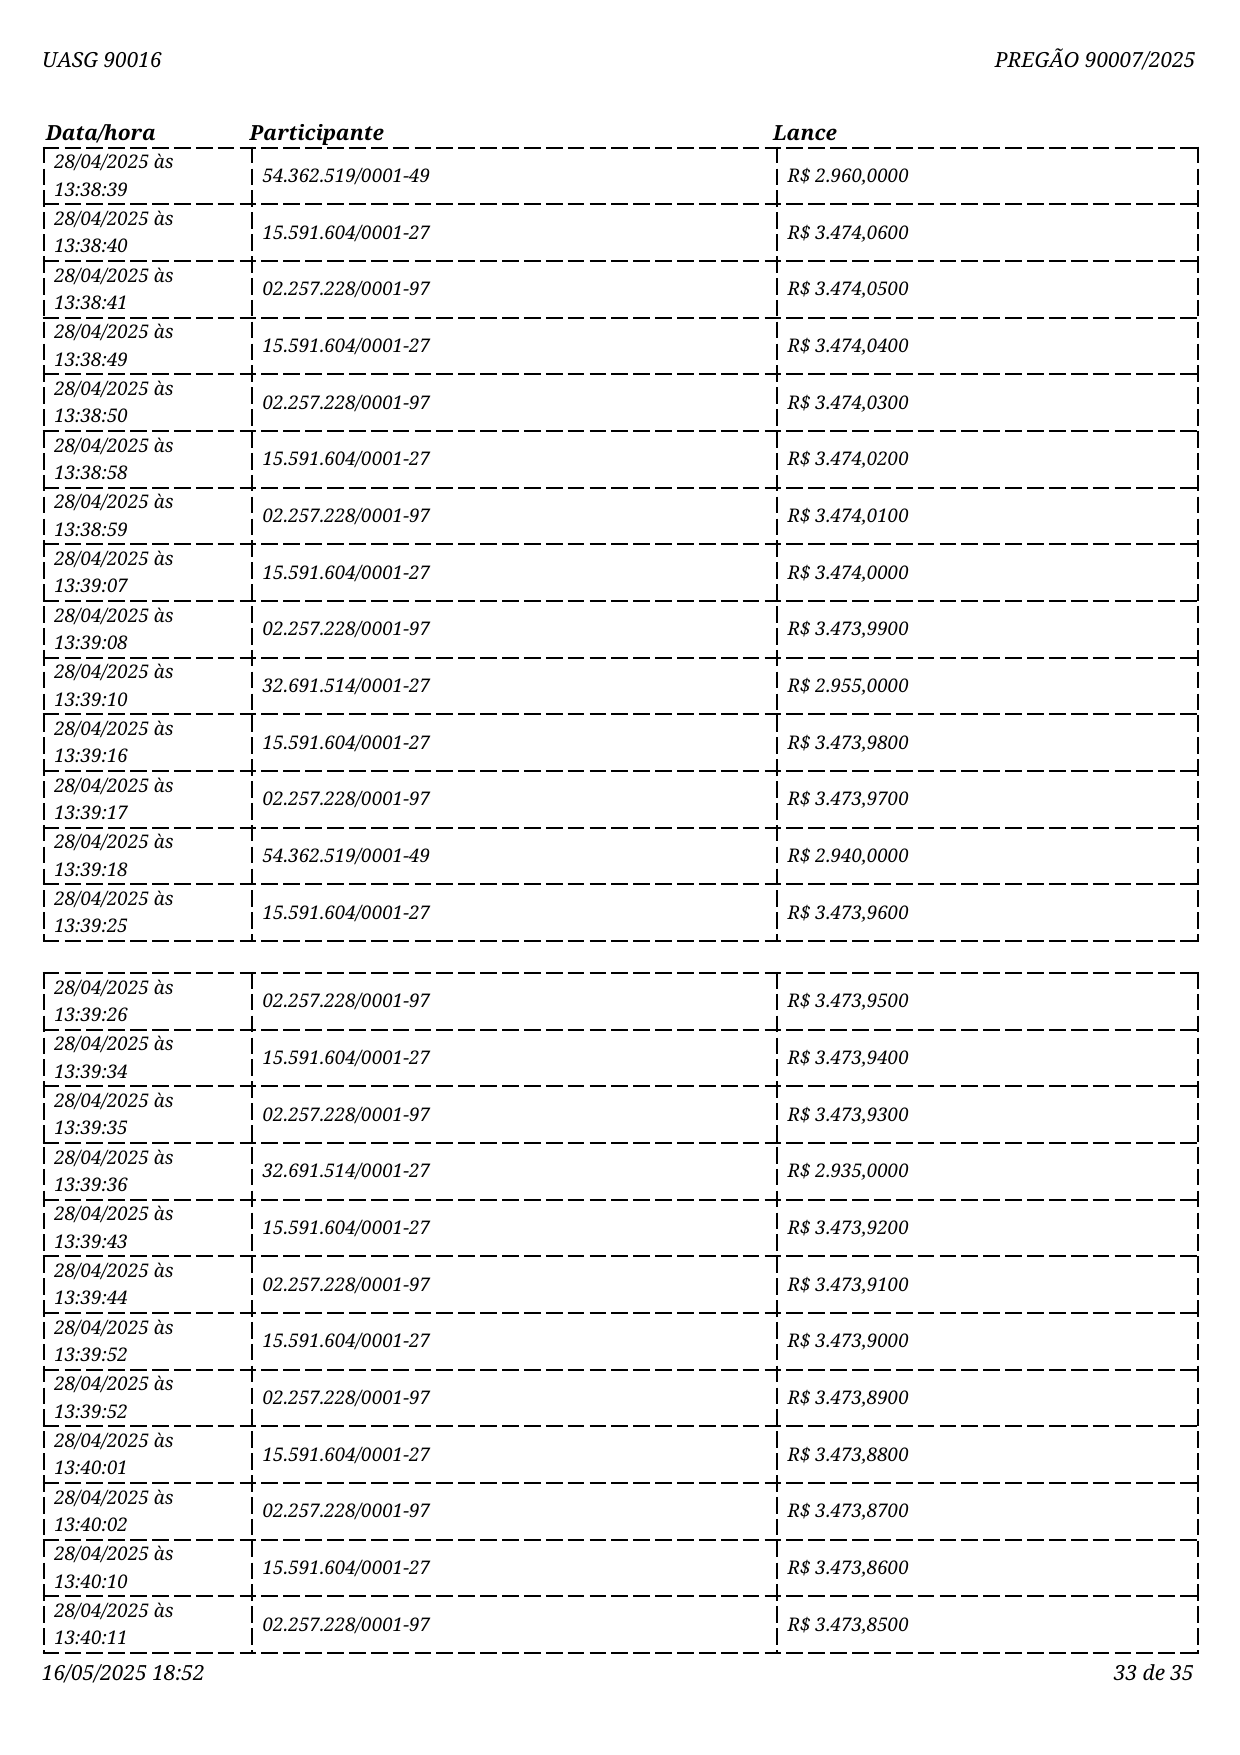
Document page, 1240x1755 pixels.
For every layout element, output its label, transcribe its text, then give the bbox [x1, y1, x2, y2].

table_cell 54.362.519/0001-49 [252, 827, 777, 883]
table_cell 15.591.604/0001-27 [252, 1199, 777, 1255]
table_cell 28/04/2025 às 13:38:40 [44, 203, 252, 260]
table_cell 28/04/2025 às 13:39:07 [44, 543, 252, 600]
table_cell 28/04/2025 às 13:38:41 [44, 260, 252, 317]
table_cell 28/04/2025 às 13:39:44 [44, 1255, 252, 1312]
table_cell 15.591.604/0001-27 [252, 317, 777, 373]
table_cell R$ 3.473,9200 [777, 1199, 1198, 1255]
table_header R$ 3.473,9500 [777, 972, 1198, 1028]
table_cell 28/04/2025 às 13:39:36 [44, 1142, 252, 1198]
table_cell 15.591.604/0001-27 [252, 1312, 777, 1368]
table_cell R$ 3.473,9100 [777, 1255, 1198, 1312]
table_cell 02.257.228/0001-97 [252, 1482, 777, 1538]
table_cell 15.591.604/0001-27 [252, 883, 777, 940]
table_cell 15.591.604/0001-27 [252, 713, 777, 770]
table_cell 15.591.604/0001-27 [252, 203, 777, 260]
table_cell 02.257.228/0001-97 [252, 1085, 777, 1142]
table_cell 15.591.604/0001-27 [252, 1029, 777, 1085]
table_cell R$ 2.960,0000 [777, 147, 1198, 203]
table_cell R$ 3.473,8900 [777, 1369, 1198, 1425]
table_cell 28/04/2025 às 13:38:39 [44, 147, 252, 203]
table_cell R$ 3.474,0100 [777, 487, 1198, 543]
table_cell 02.257.228/0001-97 [252, 1595, 777, 1652]
table_cell R$ 3.473,9900 [777, 600, 1198, 657]
table_cell 02.257.228/0001-97 [252, 1255, 777, 1312]
table_cell 02.257.228/0001-97 [252, 600, 777, 657]
table_header 02.257.228/0001-97 [252, 972, 777, 1028]
table_cell 28/04/2025 às 13:39:16 [44, 713, 252, 770]
table_cell R$ 3.473,8600 [777, 1539, 1198, 1595]
table_cell 28/04/2025 às 13:38:50 [44, 373, 252, 430]
table_cell 28/04/2025 às 13:39:52 [44, 1312, 252, 1368]
table_cell 28/04/2025 às 13:40:11 [44, 1595, 252, 1652]
table_cell 28/04/2025 às 13:39:52 [44, 1369, 252, 1425]
table_cell 15.591.604/0001-27 [252, 1539, 777, 1595]
table_cell 02.257.228/0001-97 [252, 1369, 777, 1425]
table_cell 28/04/2025 às 13:38:59 [44, 487, 252, 543]
table_cell 15.591.604/0001-27 [252, 543, 777, 600]
table_cell 28/04/2025 às 13:38:58 [44, 430, 252, 487]
table_cell R$ 3.473,9800 [777, 713, 1198, 770]
table_cell 28/04/2025 às 13:39:35 [44, 1085, 252, 1142]
table_cell R$ 3.474,0200 [777, 430, 1198, 487]
table_cell R$ 3.473,9400 [777, 1029, 1198, 1085]
table_cell 02.257.228/0001-97 [252, 770, 777, 827]
table_cell 54.362.519/0001-49 [252, 147, 777, 203]
table_cell 02.257.228/0001-97 [252, 260, 777, 317]
table_cell 28/04/2025 às 13:40:02 [44, 1482, 252, 1538]
table_cell R$ 3.474,0500 [777, 260, 1198, 317]
table_cell 32.691.514/0001-27 [252, 657, 777, 713]
table_cell R$ 3.474,0000 [777, 543, 1198, 600]
table_cell R$ 3.473,8800 [777, 1425, 1198, 1482]
table_cell 28/04/2025 às 13:39:08 [44, 600, 252, 657]
table_cell 28/04/2025 às 13:39:18 [44, 827, 252, 883]
table_cell 02.257.228/0001-97 [252, 373, 777, 430]
table_cell 28/04/2025 às 13:40:10 [44, 1539, 252, 1595]
table_cell 28/04/2025 às 13:39:10 [44, 657, 252, 713]
table_cell R$ 2.940,0000 [777, 827, 1198, 883]
table_cell 28/04/2025 às 13:39:17 [44, 770, 252, 827]
table_cell 28/04/2025 às 13:39:43 [44, 1199, 252, 1255]
table_cell R$ 2.955,0000 [777, 657, 1198, 713]
table_cell 32.691.514/0001-27 [252, 1142, 777, 1198]
table_cell R$ 3.473,8700 [777, 1482, 1198, 1538]
table_cell R$ 3.473,8500 [777, 1595, 1198, 1652]
table_cell R$ 3.473,9300 [777, 1085, 1198, 1142]
table_cell R$ 3.474,0600 [777, 203, 1198, 260]
table_cell R$ 3.473,9700 [777, 770, 1198, 827]
table_cell 15.591.604/0001-27 [252, 1425, 777, 1482]
table_cell 02.257.228/0001-97 [252, 487, 777, 543]
table_cell 28/04/2025 às 13:39:34 [44, 1029, 252, 1085]
table_cell R$ 3.474,0300 [777, 373, 1198, 430]
table_cell R$ 2.935,0000 [777, 1142, 1198, 1198]
table_cell 28/04/2025 às 13:39:25 [44, 883, 252, 940]
table_header 28/04/2025 às 13:39:26 [44, 972, 252, 1028]
table_cell 15.591.604/0001-27 [252, 430, 777, 487]
table_cell 28/04/2025 às 13:40:01 [44, 1425, 252, 1482]
table_cell R$ 3.473,9000 [777, 1312, 1198, 1368]
table_cell 28/04/2025 às 13:38:49 [44, 317, 252, 373]
table_cell R$ 3.474,0400 [777, 317, 1198, 373]
table_cell R$ 3.473,9600 [777, 883, 1198, 940]
